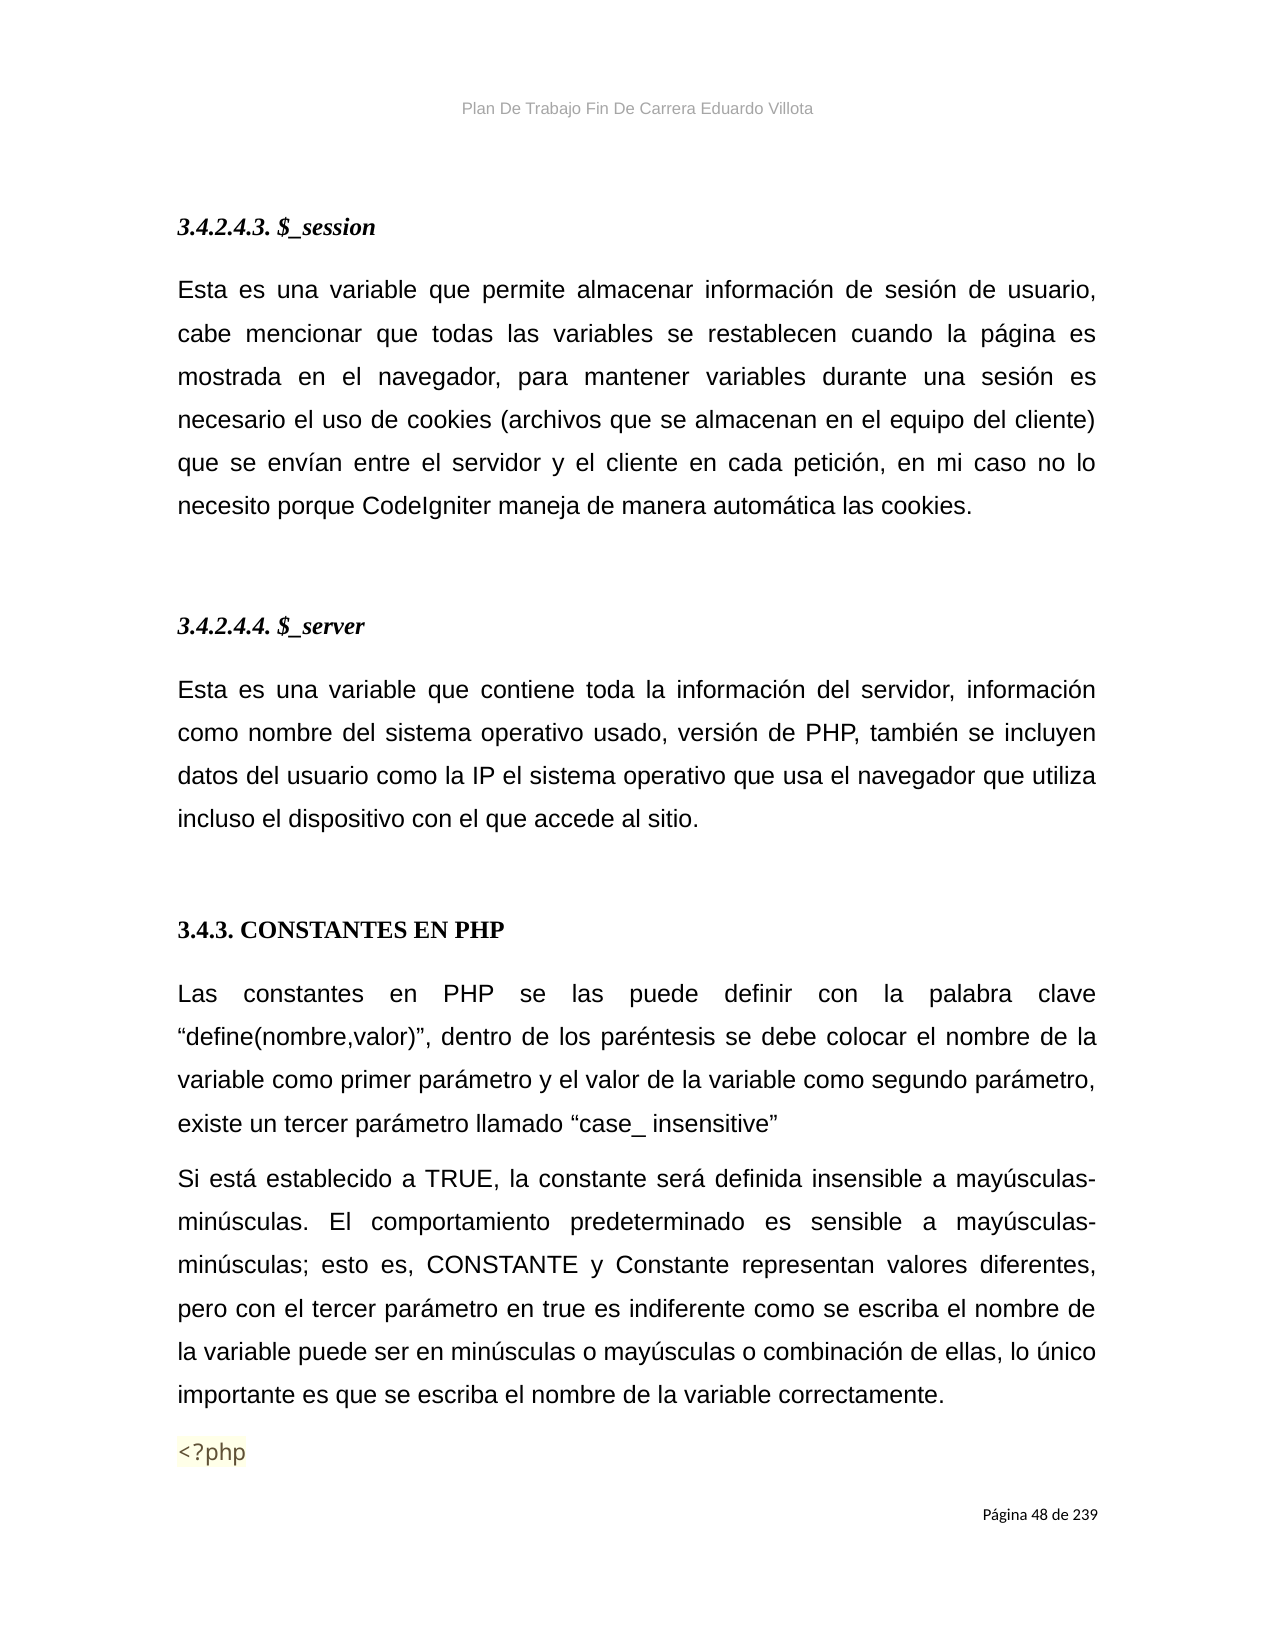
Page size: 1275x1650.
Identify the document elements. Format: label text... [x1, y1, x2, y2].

text Esta es una variable que contiene toda la información del servidor, información como nombre del sistema operativo usado, versión de PHP, también se incluyen datos del usuario como la IP el sistema operativo que usa el navegador que utiliza incluso el dispositivo con el que accede al sitio. [177, 675, 1098, 833]
text Si está establecido a TRUE, la constante será definida insensible a mayúsculas-minúsculas. El comportamiento predeterminado es sensible a mayúsculas-minúsculas; esto es, CONSTANTE y Constante representan valores diferentes, pero con el tercer parámetro en true es indiferente como se escriba el nombre de la variable puede ser en minúsculas o mayúsculas o combinación de ellas, lo único importante es que se escriba el nombre de la variable correctamente. [177, 1164, 1098, 1409]
text <?php [177, 1436, 1098, 1467]
text 3.4.3. CONSTANTES EN PHP [177, 915, 1098, 944]
text 3.4.2.4.4. $_SERVER [177, 611, 1098, 639]
text Las constantes en PHP se las puede definir con la palabra clave “define(nombre,valor)”, dentro de los paréntesis se debe colocar el nombre de la variable como primer parámetro y el valor de la variable como segundo parámetro, existe un tercer parámetro llamado “case_ insensitive” [177, 979, 1098, 1137]
text 3.4.2.4.3. $_SESSION [177, 212, 1098, 240]
text Esta es una variable que permite almacenar información de sesión de usuario, cabe mencionar que todas las variables se restablecen cuando la página es mostrada en el navegador, para mantener variables durante una sesión es necesario el uso de cookies (archivos que se almacenan en el equipo del cliente) que se envían entre el servidor y el cliente en cada petición, en mi caso no lo necesito porque CodeIgniter maneja de manera automática las cookies. [177, 276, 1098, 520]
